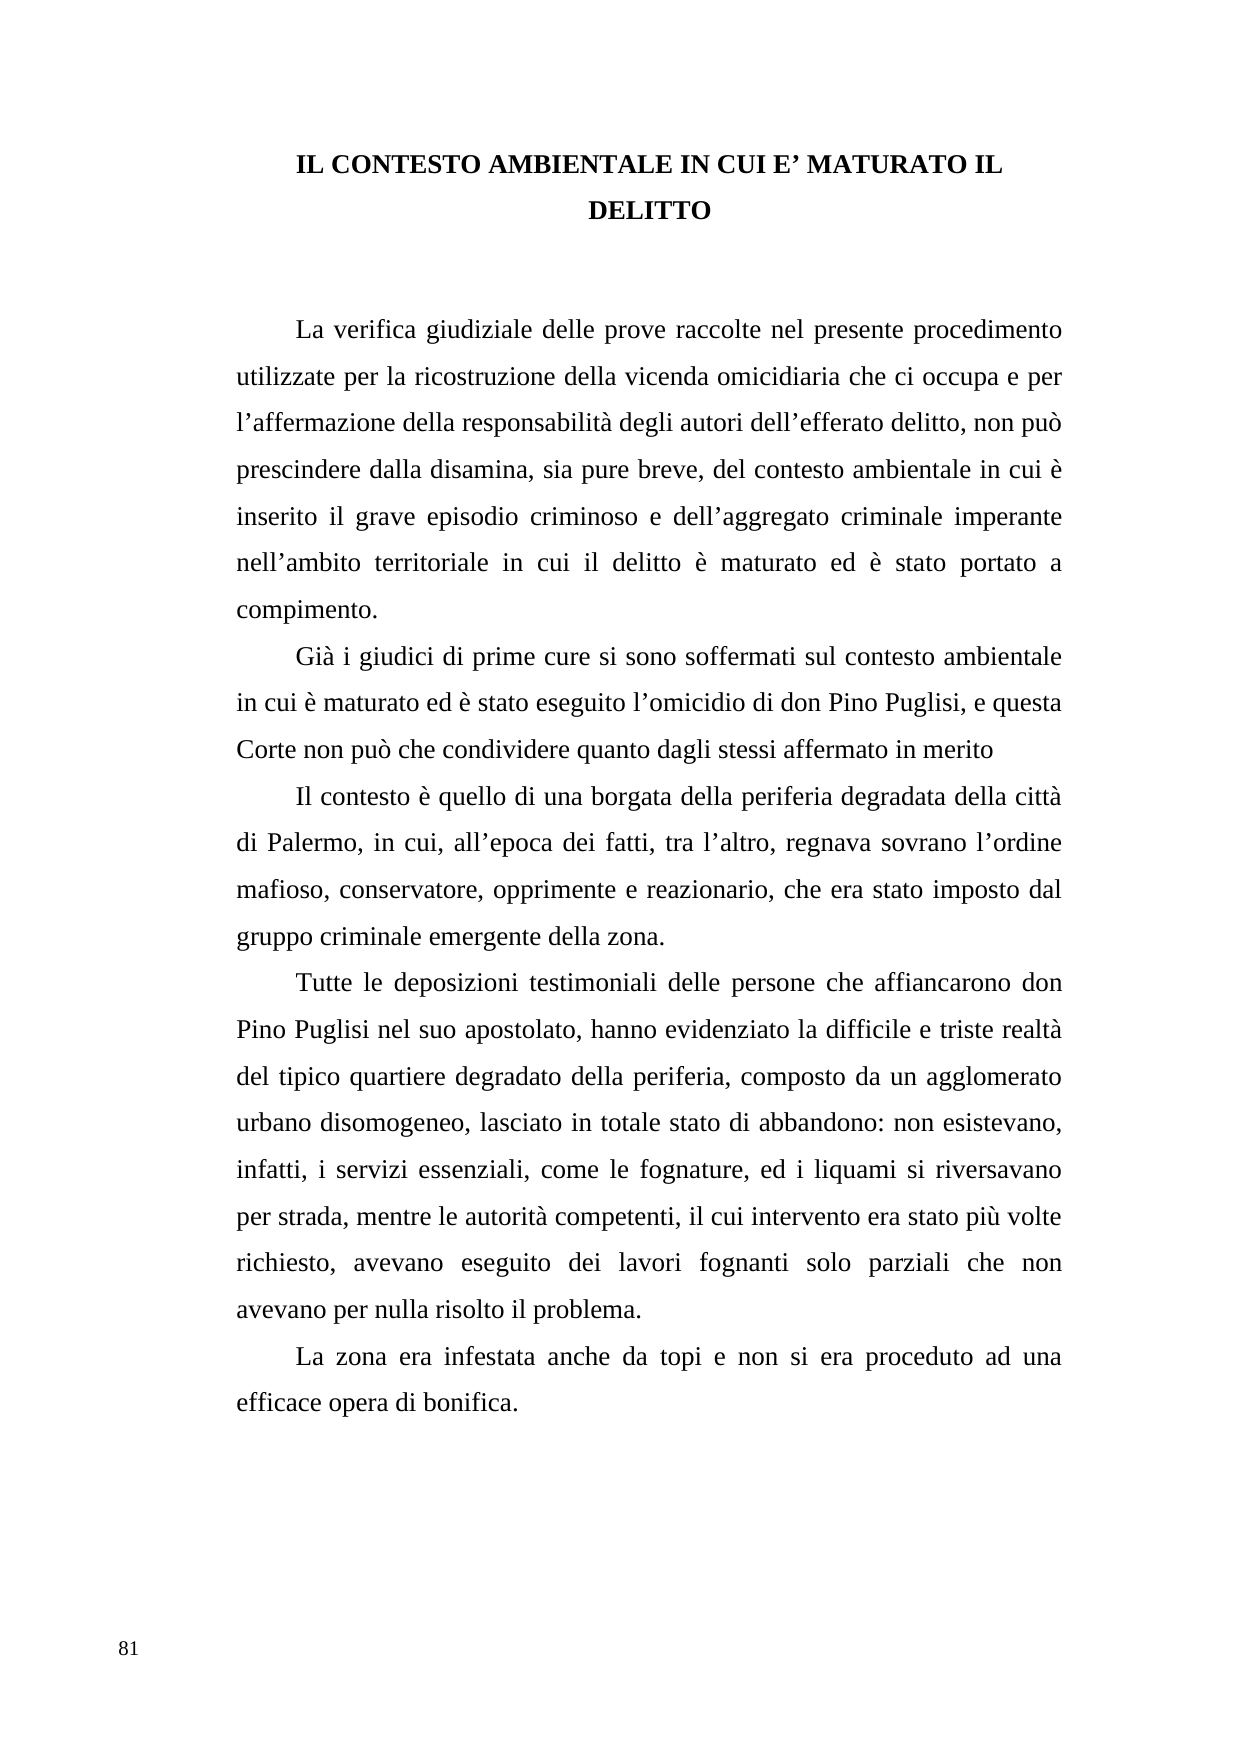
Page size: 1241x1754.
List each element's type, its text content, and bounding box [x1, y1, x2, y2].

text Il contesto è quello di una borgata della periferia degradata della città di Palermo, in cui, all’epoca dei fatti, tra l’altro, regnava sovrano l’ordine mafioso, conservatore, opprimente e reazionario, che era stato imposto dal gruppo criminale emergente della zona. [236, 780, 1063, 951]
text La zona era infestata anche da topi e non si era proceduto ad una efficace opera di bonifica. [236, 1340, 1063, 1418]
text Tutte le deposizioni testimoniali delle persone che affiancarono don Pino Puglisi nel suo apostolato, hanno evidenziato la difficile e triste realtà del tipico quartiere degradato della periferia, composto da un agglomerato urbano disomogeneo, lasciato in totale stato di abbandono: non esistevano, infatti, i servizi essenziali, come le fognature, ed i liquami si riversavano per strada, mentre le autorità competenti, il cui intervento era stato più volte richiesto, avevano eseguito dei lavori fognanti solo parziali che non avevano per nulla risolto il problema. [236, 966, 1063, 1324]
text IL CONTESTO AMBIENTALE IN CUI E’ MATURATO IL DELITTO [236, 148, 1063, 226]
text Già i giudici di prime cure si sono soffermati sul contesto ambientale in cui è maturato ed è stato eseguito l’omicidio di don Pino Puglisi, e questa Corte non può che condividere quanto dagli stessi affermato in merito [236, 640, 1063, 764]
text La verifica giudiziale delle prove raccolte nel presente procedimento utilizzate per la ricostruzione della vicenda omicidiaria che ci occupa e per l’affermazione della responsabilità degli autori dell’efferato delitto, non può prescindere dalla disamina, sia pure breve, del contesto ambientale in cui è inserito il grave episodio criminoso e dell’aggregato criminale imperante nell’ambito territoriale in cui il delitto è maturato ed è stato portato a compimento. [236, 313, 1063, 624]
